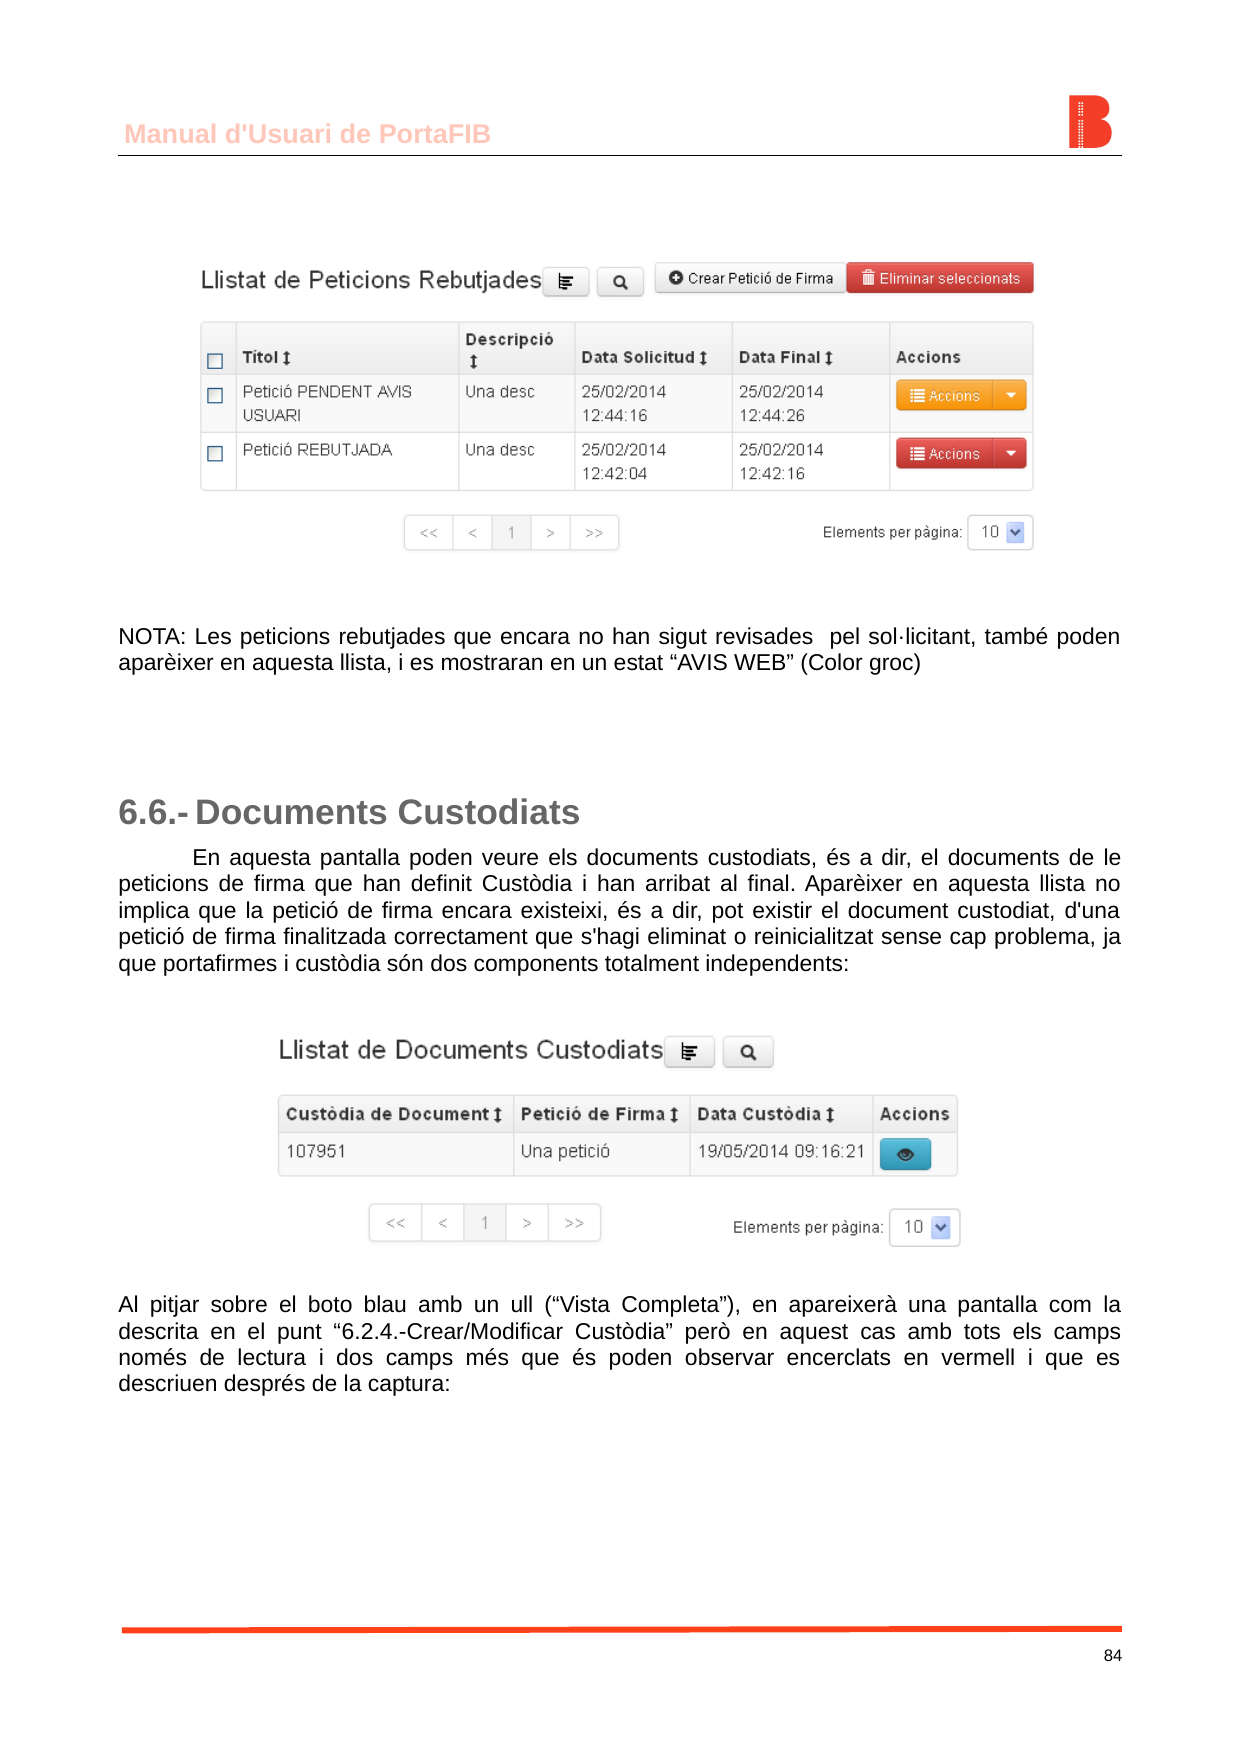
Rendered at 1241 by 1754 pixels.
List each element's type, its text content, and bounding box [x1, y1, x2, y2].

text Al pitjar sobre el boto blau amb un ull (“Vista Completa”), en apareixerà una pantalla com la descrita en el punt “6.2.4.-Crear/Modificar Custòdia” però en aquest cas amb tots els camps només de lectura i dos camps més que és poden observar encerclats en vermell i que es descriuen després de la captura: [118, 1291, 1122, 1397]
text NOTA: Les peticions rebutjades que encara no han sigut revisades pel sol·licitant, també poden aparèixer en aquesta llista, i es mostraran en un estat “AVIS WEB” (Color groc) [118, 623, 1122, 676]
picture [192, 254, 1042, 567]
subtitle Documents Custodiats [118, 791, 1122, 832]
text En aquesta pantalla poden veure els documents custodiats, és a dir, el documents de le peticions de firma que han definit Custòdia i han arribat al final. Aparèixer en aquesta llista no implica que la petició de firma encara existeixi, és a dir, pot existir el document custodiat, d'una petició de firma finalitzada correctament que s'hagi eliminat o reinicialitzat sense cap problema, ja que portafirmes i custòdia són dos components totalment independents: [118, 844, 1122, 976]
picture [255, 1027, 985, 1279]
picture [1063, 94, 1117, 150]
